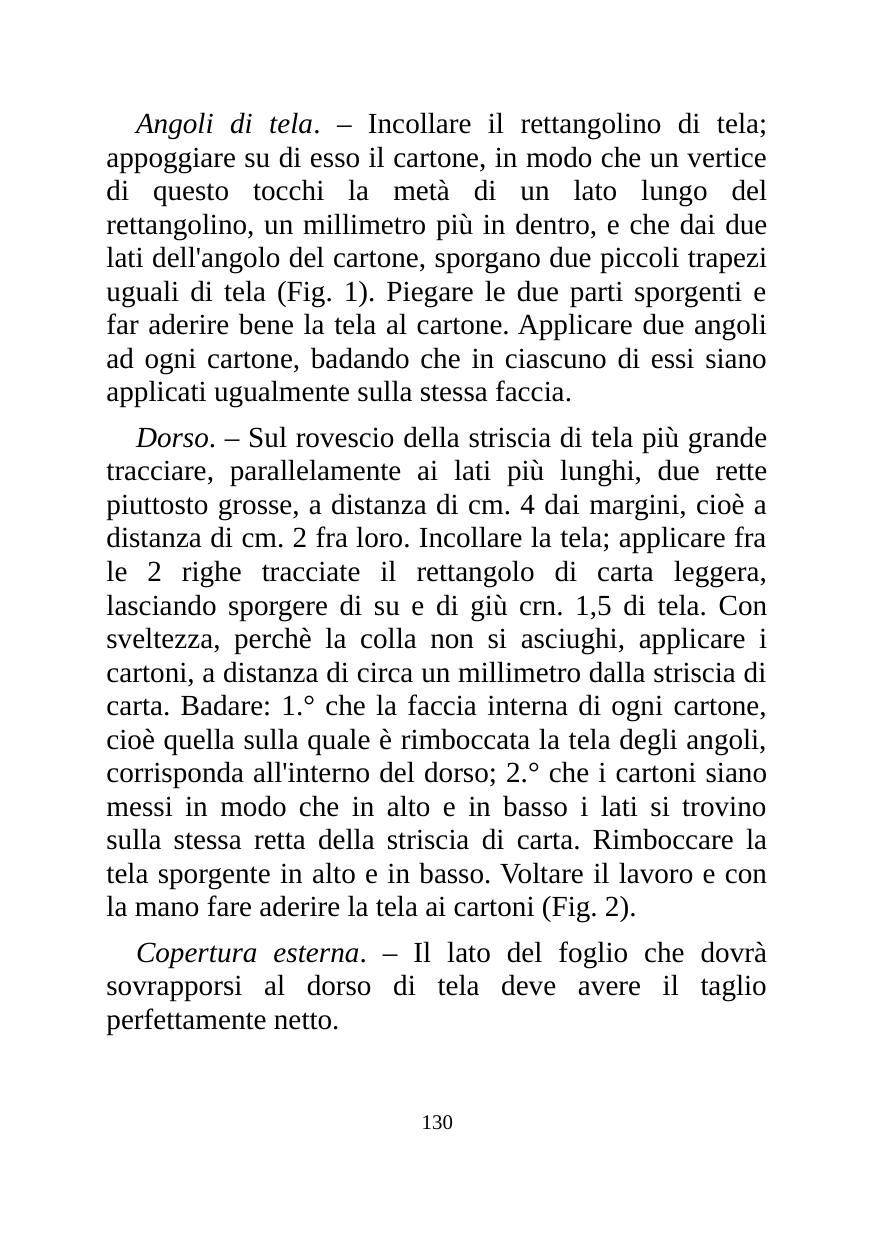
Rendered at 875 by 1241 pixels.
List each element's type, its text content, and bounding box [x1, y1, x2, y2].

text Copertura esterna. – Il lato del foglio che dovrà sovrapporsi al dorso di tela deve avere il taglio perfettamente netto. [106, 935, 768, 1035]
text Dorso. – Sul rovescio della striscia di tela più grande tracciare, parallelamente ai lati più lunghi, due rette piuttosto grosse, a distanza di cm. 4 dai margini, cioè a distanza di cm. 2 fra loro. Incollare la tela; applicare fra le 2 righe tracciate il rettangolo di carta leggera, lasciando sporgere di su e di giù crn. 1,5 di tela. Con sveltezza, perchè la colla non si asciughi, applicare i cartoni, a distanza di circa un millimetro dalla striscia di carta. Badare: 1.° che la faccia interna di ogni cartone, cioè quella sulla quale è rimboccata la tela degli angoli, corrisponda all'interno del dorso; 2.° che i cartoni siano messi in modo che in alto e in basso i lati si trovino sulla stessa retta della striscia di carta. Rimboccare la tela sporgente in alto e in basso. Voltare il lavoro e con la mano fare aderire la tela ai cartoni (Fig. 2). [106, 420, 768, 923]
text Angoli di tela. – Incollare il rettangolino di tela; appoggiare su di esso il cartone, in modo che un vertice di questo tocchi la metà di un lato lungo del rettangolino, un millimetro più in dentro, e che dai due lati dell'angolo del cartone, sporgano due piccoli trapezi uguali di tela (Fig. 1). Piegare le due parti sporgenti e far aderire bene la tela al cartone. Applicare due angoli ad ogni cartone, badando che in ciascuno di essi siano applicati ugualmente sulla stessa faccia. [106, 106, 768, 408]
